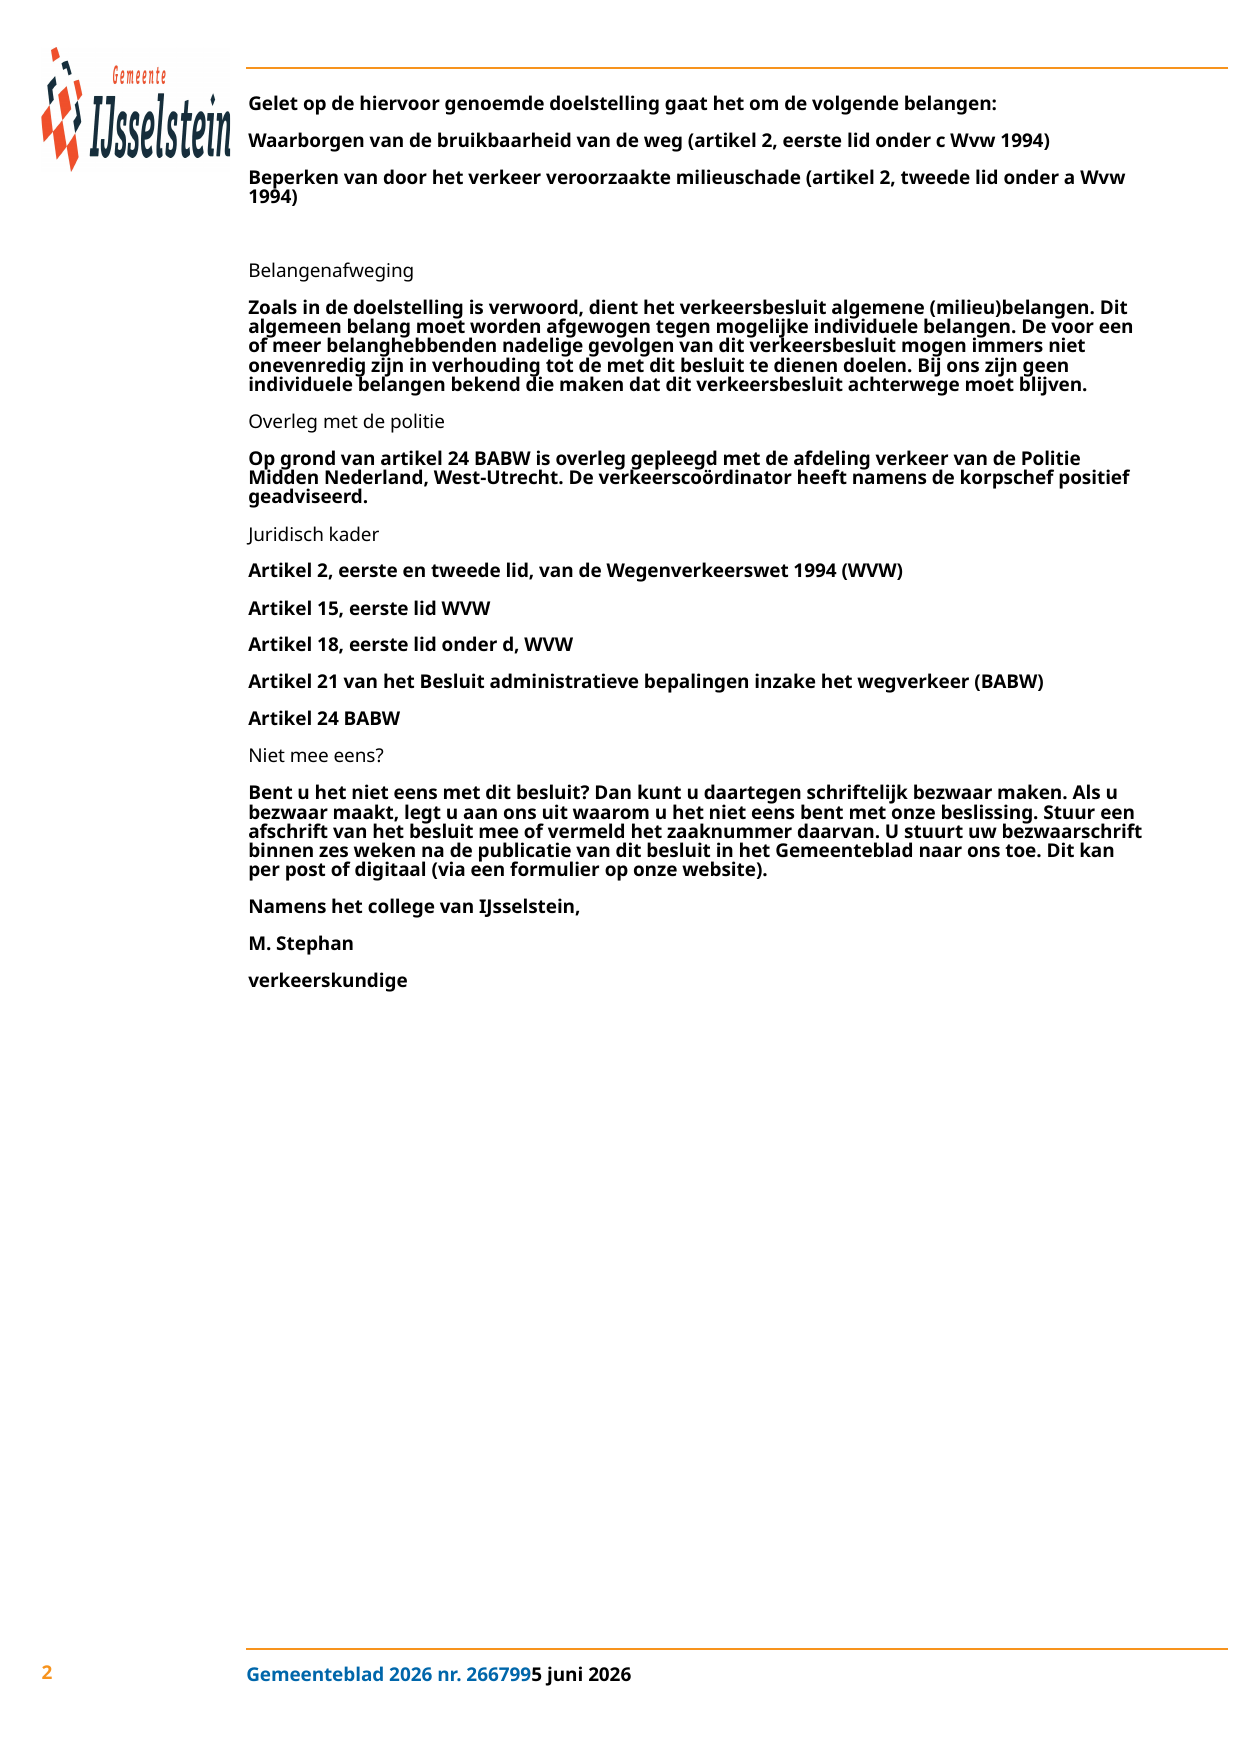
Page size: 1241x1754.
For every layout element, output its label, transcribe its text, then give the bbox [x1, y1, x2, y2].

text Beperken van door het verkeer veroorzaakte milieuschade (artikel 2, tweede lid onder a Wvw 1994) [248, 169, 1152, 207]
text Juridisch kader [248, 526, 1152, 545]
text Niet mee eens? [248, 747, 1152, 767]
text Zoals in de doelstelling is verwoord, dient het verkeersbesluit algemene (milieu)belangen. Dit algemeen belang moet worden afgewogen tegen mogelijke individuele belangen. De voor een of meer belanghebbenden nadelige gevolgen van dit verkeersbesluit mogen immers niet onevenredig zijn in verhouding tot de met dit besluit te dienen doelen. Bij ons zijn geen individuele belangen bekend die maken dat dit verkeersbesluit achterwege moet blijven. [248, 299, 1152, 395]
picture [41, 47, 231, 172]
text Bent u het niet eens met dit besluit? Dan kunt u daartegen schriftelijk bezwaar maken. Als u bezwaar maakt, legt u aan ons uit waarom u het niet eens bent met onze beslissing. Stuur een afschrift van het besluit mee of vermeld het zaaknummer daarvan. U stuurt uw bezwaarschrift binnen zes weken na de publicatie van dit besluit in het Gemeenteblad naar ons toe. Dit kan per post of digitaal (via een formulier op onze website). [248, 784, 1152, 881]
text Artikel 24 BABW [248, 710, 1152, 730]
text Waarborgen van de bruikbaarheid van de weg (artikel 2, eerste lid onder c Wvw 1994) [248, 132, 1152, 151]
text Overleg met de politie [248, 413, 1152, 432]
text Artikel 2, eerste en tweede lid, van de Wegenverkeerswet 1994 (WVW) [248, 562, 1152, 582]
text Gelet op de hiervoor genoemde doelstelling gaat het om de volgende belangen: [248, 95, 1152, 114]
text Op grond van artikel 24 BABW is overleg gepleegd met de afdeling verkeer van de Politie Midden Nederland, West-Utrecht. De verkeerscoördinator heeft namens de korpschef positief geadviseerd. [248, 450, 1152, 508]
text Artikel 21 van het Besluit administratieve bepalingen inzake het wegverkeer (BABW) [248, 673, 1152, 693]
text M. Stephan [248, 935, 1152, 955]
text Belangenafweging [248, 262, 1152, 281]
text Artikel 18, eerste lid onder d, WVW [248, 636, 1152, 656]
text Artikel 15, eerste lid WVW [248, 599, 1152, 619]
text Namens het college van IJsselstein, [248, 898, 1152, 918]
text verkeerskundige [248, 972, 1152, 992]
